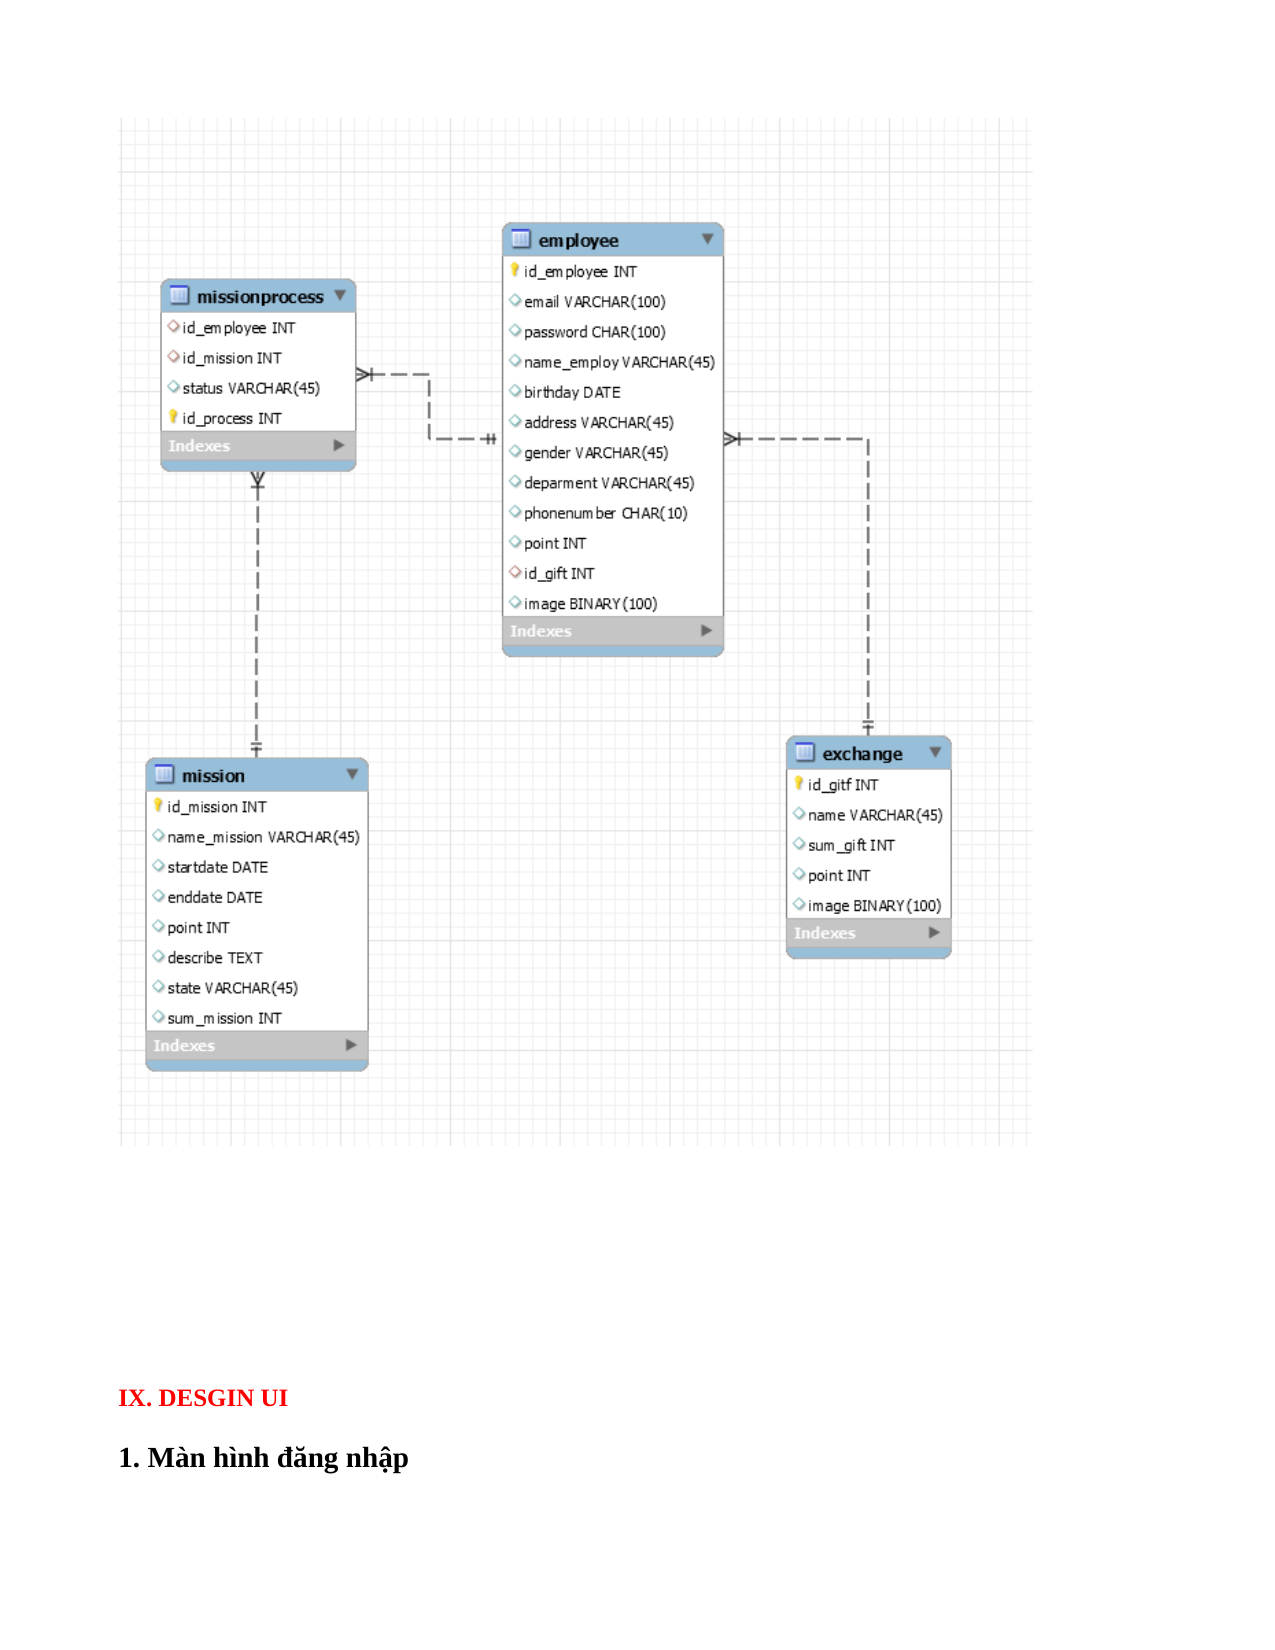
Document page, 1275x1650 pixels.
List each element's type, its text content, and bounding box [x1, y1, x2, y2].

picture [118, 118, 1033, 1146]
text 1. Màn hình đăng nhập [118, 1441, 1157, 1474]
text IX. DESGIN UI [118, 1383, 1157, 1412]
